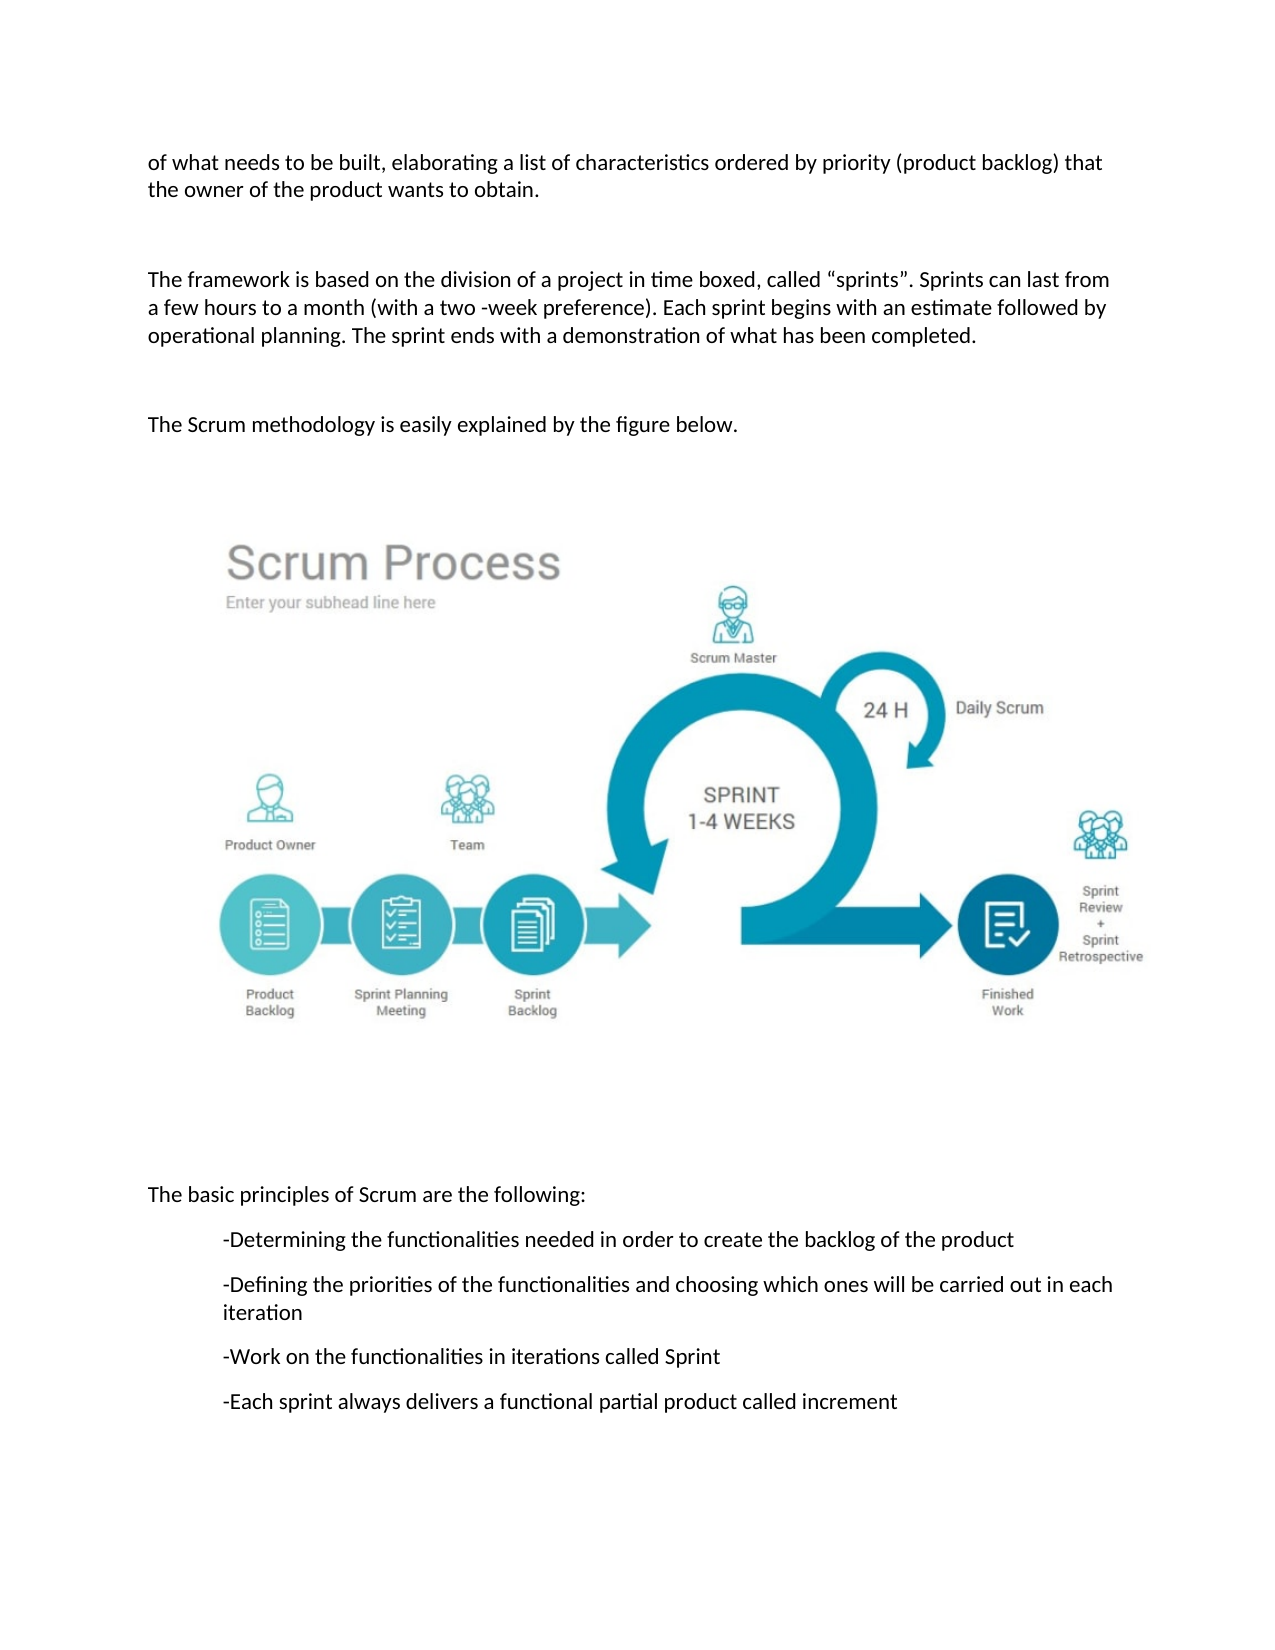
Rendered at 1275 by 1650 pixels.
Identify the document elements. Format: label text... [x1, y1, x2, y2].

text The framework is based on the division of a project in time boxed, called “sprints”. Sprints can last from a few hours to a month (with a two -week preference). Each sprint begins with an estimate followed by operational planning. The sprint ends with a demonstration of what has been completed. [148, 265, 1127, 349]
text The basic principles of Scrum are the following: [148, 1180, 1127, 1208]
text The Scrum methodology is easily explained by the figure below. [148, 410, 1127, 438]
text of what needs to be built, elaborating a list of characteristics ordered by priority (product backlog) that the owner of the product wants to obtain. [148, 148, 1127, 204]
text -Each sprint always delivers a functional partial product called increment [223, 1387, 1127, 1415]
text -Determining the functionalities needed in order to create the backlog of the product [148, 1225, 1127, 1253]
text -Defining the priorities of the functionalities and choosing which ones will be carried out in each iteration [223, 1270, 1127, 1326]
text -Work on the functionalities in iterations called Sprint [223, 1342, 1127, 1370]
